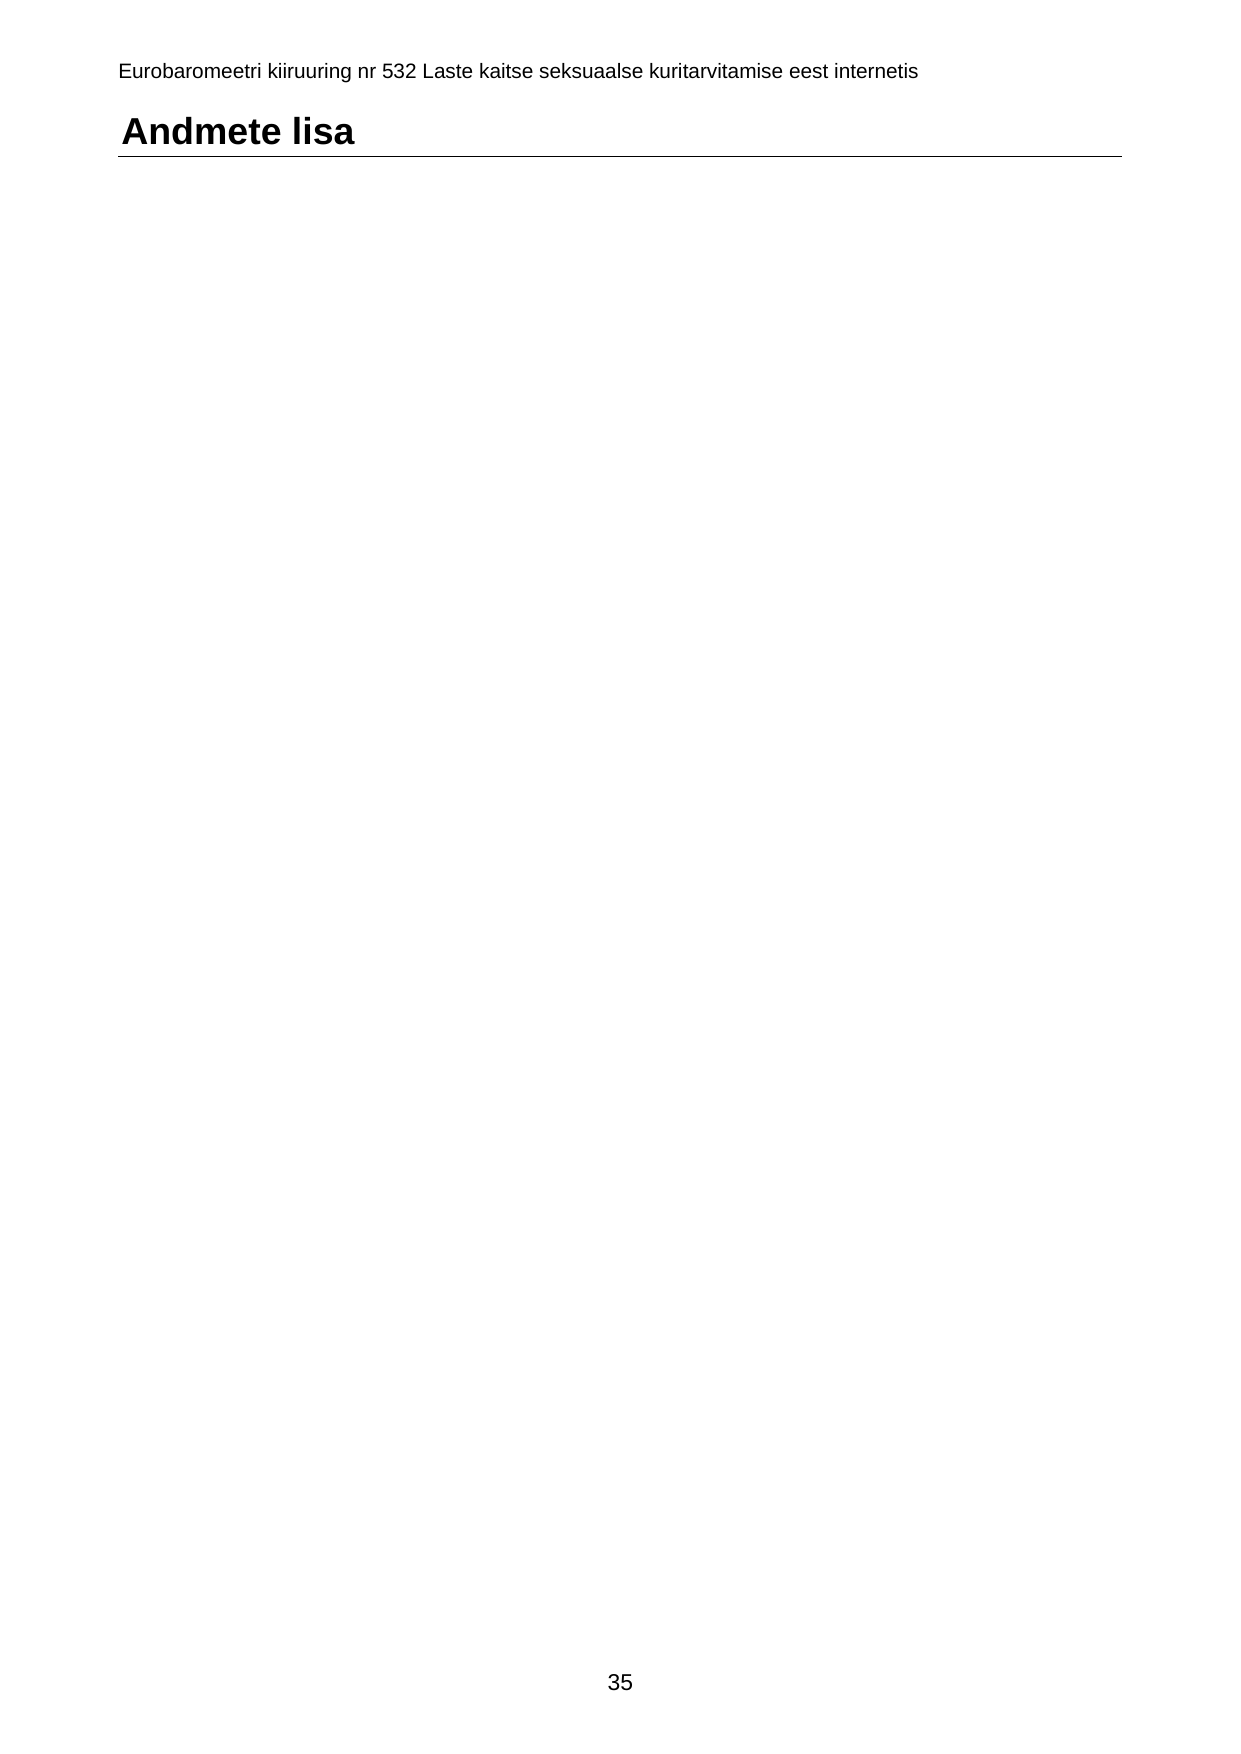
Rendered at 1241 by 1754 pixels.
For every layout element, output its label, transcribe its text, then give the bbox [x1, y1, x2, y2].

subtitle Andmete lisa [118, 107, 1122, 156]
